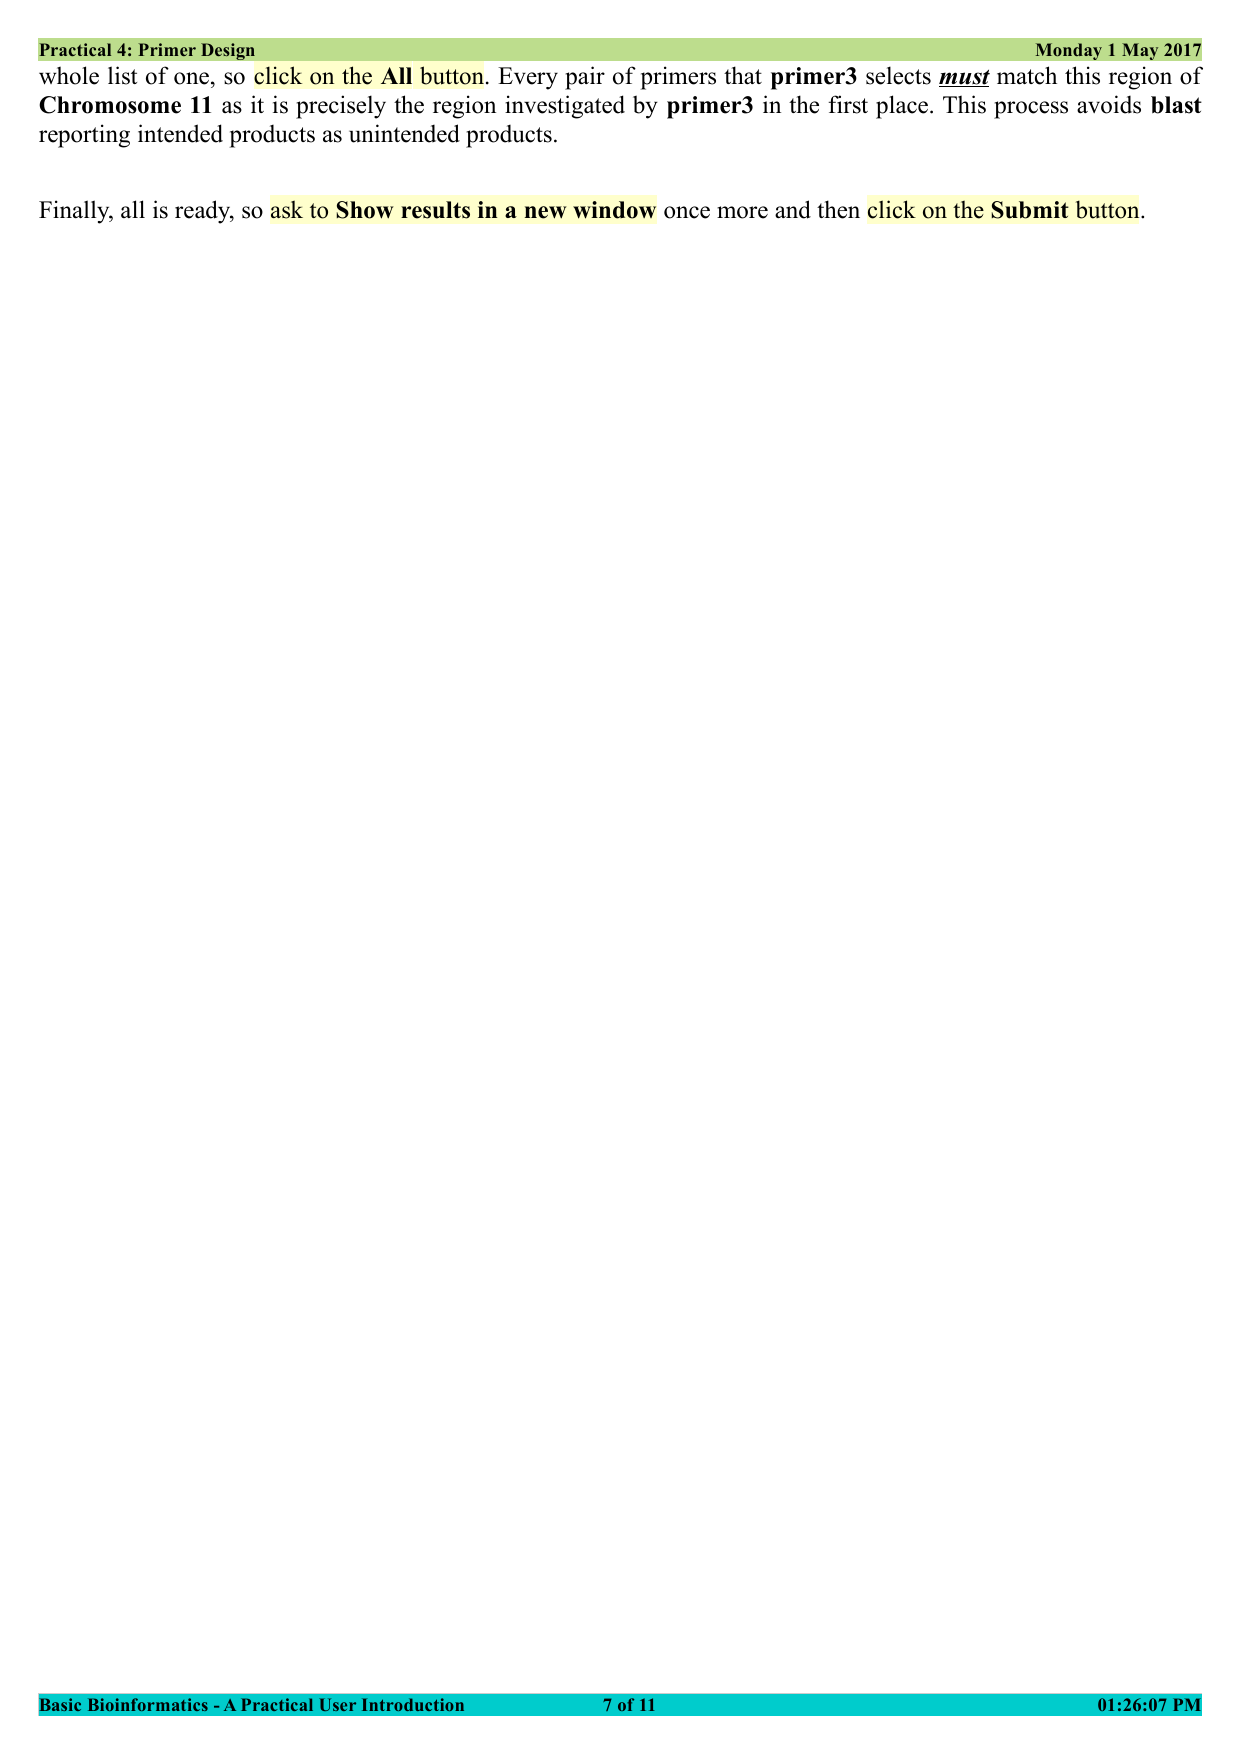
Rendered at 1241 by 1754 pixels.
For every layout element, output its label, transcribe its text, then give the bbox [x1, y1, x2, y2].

text whole list of one, so click on the All button. Every pair of primers that primer3 selects must match this region of Chromosome 11 as it is precisely the region investigated by primer3 in the first place. This process avoids blast reporting intended products as unintended products. [38, 61, 1202, 148]
text Finally, all is ready, so ask to Show results in a new window once more and then click on the Submit button. [38, 195, 1202, 224]
